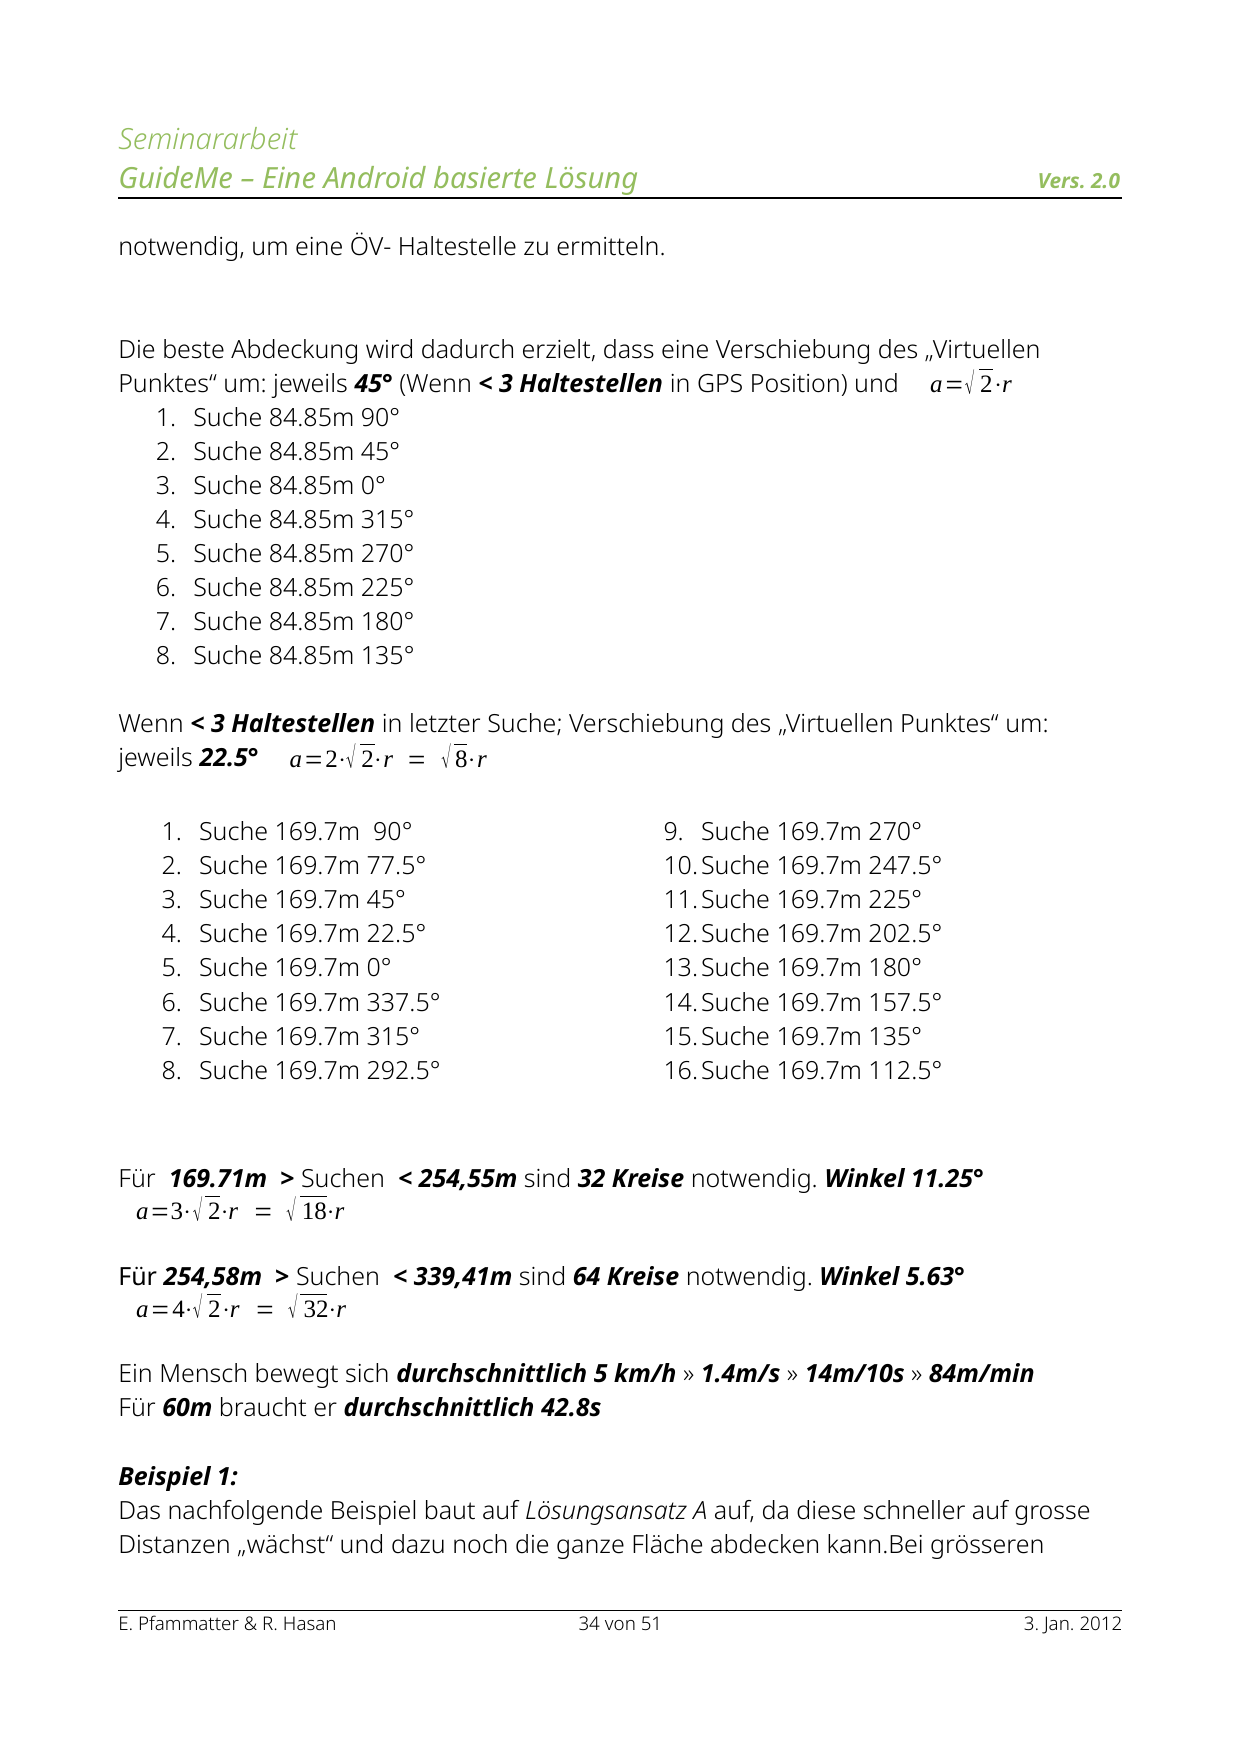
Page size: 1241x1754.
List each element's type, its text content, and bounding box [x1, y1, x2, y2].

text Für 254,58m > Suchen < 339,41m sind 64 Kreise notwendig. Winkel 5.63° [118, 1258, 1122, 1322]
table_header Suche 169.7m 270° Suche 169.7m 247.5° Suche 169.7m 225° Suche 169.7m 202.5° Suche 169.7m 180° Suche 169.7m 157.5° Suche 169.7m 135° Suche 169.7m 112.5° [620, 808, 1122, 1092]
text Für 60m braucht er durchschnittlich 42.8s [118, 1390, 1122, 1424]
text Das nachfolgende Beispiel baut auf Lösungsansatz A auf, da diese schneller auf grosse Distanzen „wächst“ und dazu noch die ganze Fläche abdecken kann.Bei grösseren [118, 1492, 1122, 1560]
list Suche 84.85m 225° [156, 570, 1122, 604]
list Suche 84.85m 45° [156, 433, 1122, 467]
table_header Suche 169.7m 90° Suche 169.7m 77.5° Suche 169.7m 45° Suche 169.7m 22.5° Suche 169.7m 0° Suche 169.7m 337.5° Suche 169.7m 315° Suche 169.7m 292.5° [118, 808, 620, 1092]
list Suche 84.85m 315° [156, 502, 1122, 536]
text notwendig, um eine ÖV- Haltestelle zu ermitteln. [118, 229, 1122, 263]
list Suche 84.85m 90° [156, 399, 1122, 433]
text Beispiel 1: [118, 1458, 1122, 1492]
list Suche 84.85m 270° [156, 536, 1122, 570]
text Die beste Abdeckung wird dadurch erzielt, dass eine Verschiebung des „Virtuellen Punktes“ um: jeweils 45° (Wenn < 3 Haltestellen in GPS Position) und [118, 331, 1122, 399]
list Suche 84.85m 135° [156, 638, 1122, 672]
list Suche 84.85m 180° [156, 604, 1122, 638]
text Für 169.71m > Suchen < 254,55m sind 32 Kreise notwendig. Winkel 11.25° [118, 1160, 1122, 1224]
text Wenn < 3 Haltestellen in letzter Suche; Verschiebung des „Virtuellen Punktes“ um: jeweils 22.5° [118, 706, 1122, 774]
text Ein Mensch bewegt sich durchschnittlich 5 km/h » 1.4m/s » 14m/10s » 84m/min [118, 1356, 1122, 1390]
list Suche 84.85m 0° [156, 467, 1122, 502]
